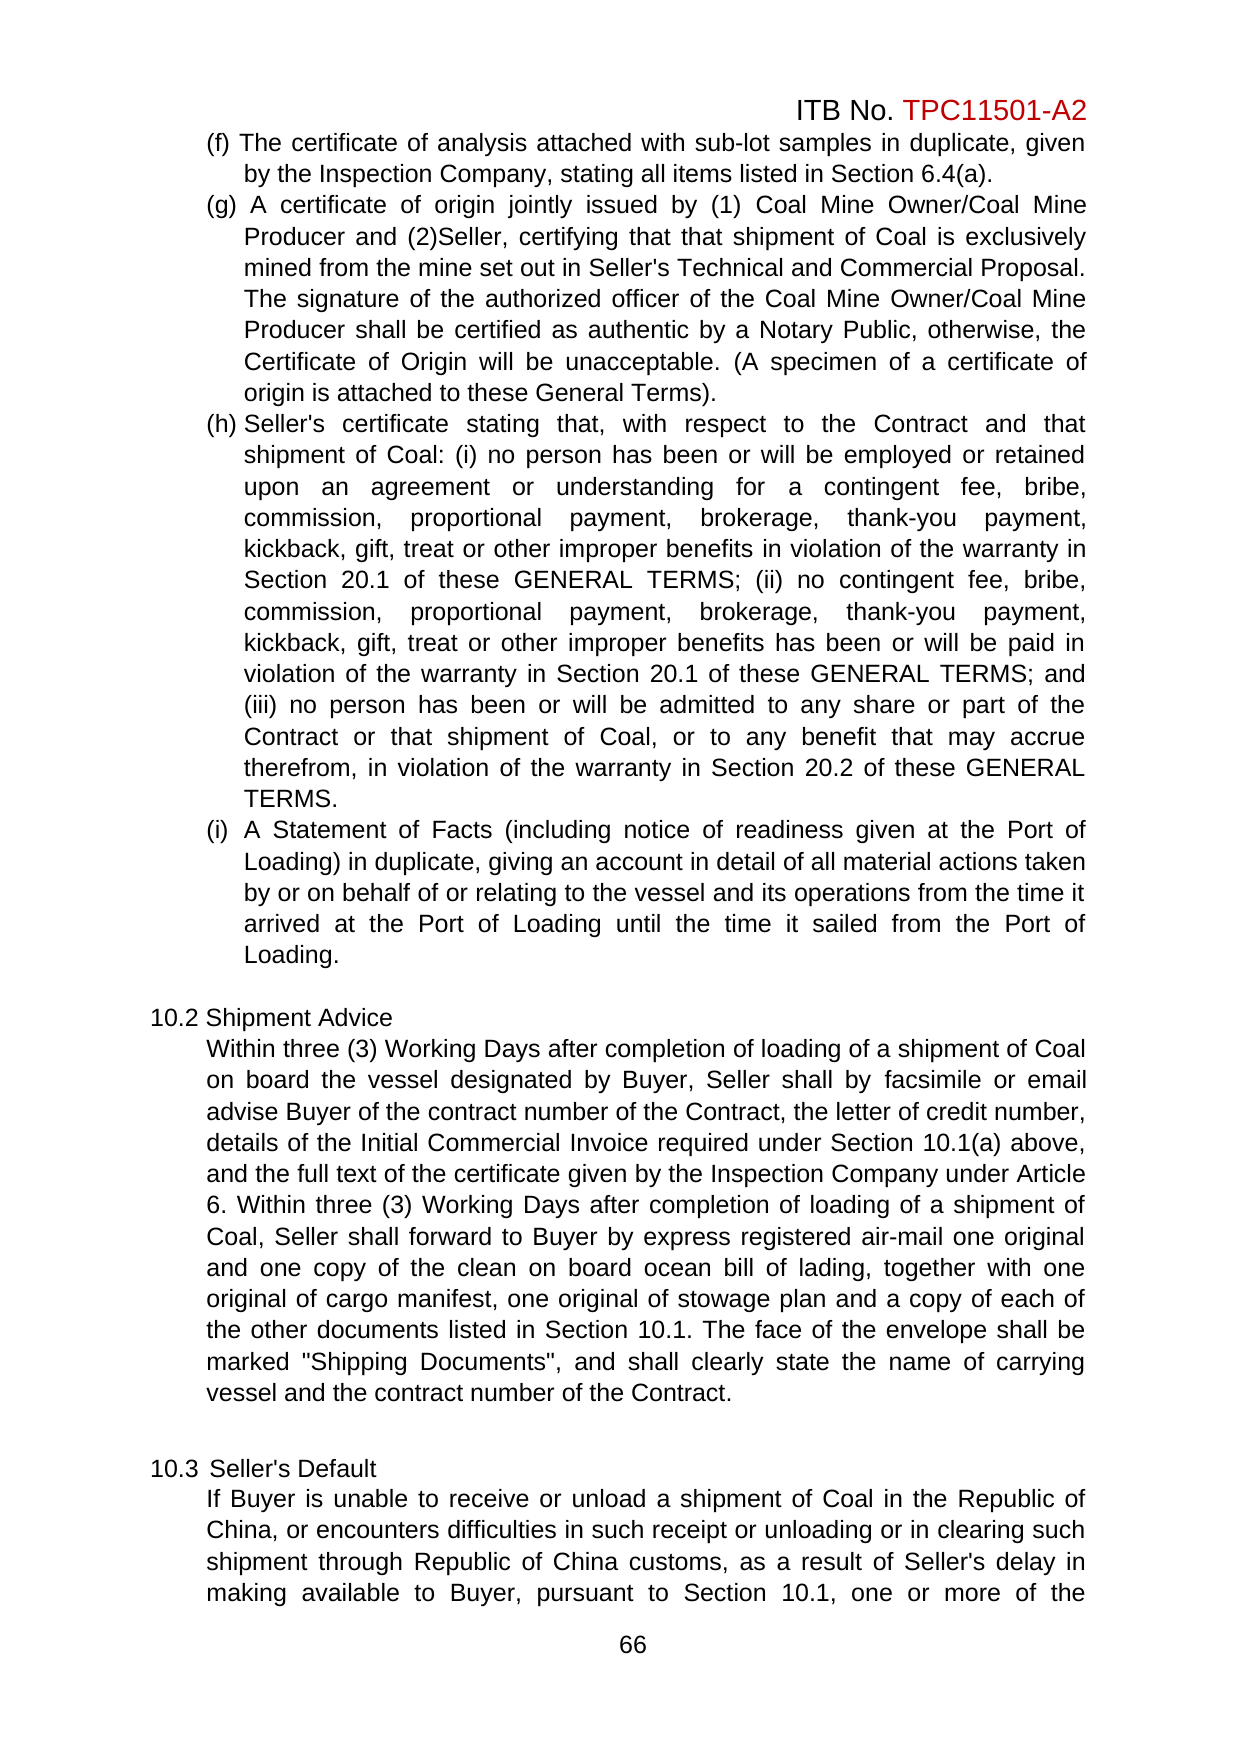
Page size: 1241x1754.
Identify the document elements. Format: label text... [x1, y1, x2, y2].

text (g) A certificate of origin jointly issued by (1) Coal Mine Owner/Coal Mine Producer and (2)Seller, certifying that that shipment of Coal is exclusively mined from the mine set out in Seller's Technical and Commercial Proposal. The signature of the authorized officer of the Coal Mine Owner/Coal Mine Producer shall be certified as authentic by a Notary Public, otherwise, the Certificate of Origin will be unacceptable. (A specimen of a certificate of origin is attached to these General Terms). [206, 189, 1087, 407]
text 10.2 Shipment Advice [150, 1001, 1192, 1032]
text (i) A Statement of Facts (including notice of readiness given at the Port of Loading) in duplicate, giving an account in detail of all material actions taken by or on behalf of or relating to the vessel and its operations from the time it arrived at the Port of Loading until the time it sailed from the Port of Loading. [206, 814, 1087, 970]
text (h) Seller's certificate stating that, with respect to the Contract and that shipment of Coal: (i) no person has been or will be employed or retained upon an agreement or understanding for a contingent fee, bribe, commission, proportional payment, brokerage, thank-you payment, kickback, gift, treat or other improper benefits in violation of the warranty in Section 20.1 of these GENERAL TERMS; (ii) no contingent fee, bribe, commission, proportional payment, brokerage, thank-you payment, kickback, gift, treat or other improper benefits has been or will be paid in violation of the warranty in Section 20.1 of these GENERAL TERMS; and (iii) no person has been or will be admitted to any share or part of the Contract or that shipment of Coal, or to any benefit that may accrue therefrom, in violation of the warranty in Section 20.2 of these GENERAL TERMS. [206, 407, 1087, 814]
text 10.3 Seller's Default [150, 1445, 1087, 1482]
text If Buyer is unable to receive or unload a shipment of Coal in the Republic of China, or encounters difficulties in such receipt or unloading or in clearing such shipment through Republic of China customs, as a result of Seller's delay in making available to Buyer, pursuant to Section 10.1, one or more of the [206, 1482, 1087, 1607]
text (f) The certificate of analysis attached with sub-lot samples in duplicate, given by the Inspection Company, stating all items listed in Section 6.4(a). [206, 126, 1087, 189]
text Within three (3) Working Days after completion of loading of a shipment of Coal on board the vessel designated by Buyer, Seller shall by facsimile or email advise Buyer of the contract number of the Contract, the letter of credit number, details of the Initial Commercial Invoice required under Section 10.1(a) above, and the full text of the certificate given by the Inspection Company under Article 6. Within three (3) Working Days after completion of loading of a shipment of Coal, Seller shall forward to Buyer by express registered air-mail one original and one copy of the clean on board ocean bill of lading, together with one original of cargo manifest, one original of stowage plan and a copy of each of the other documents listed in Section 10.1. The face of the envelope shall be marked "Shipping Documents", and shall clearly state the name of carrying vessel and the contract number of the Contract. [206, 1032, 1087, 1407]
